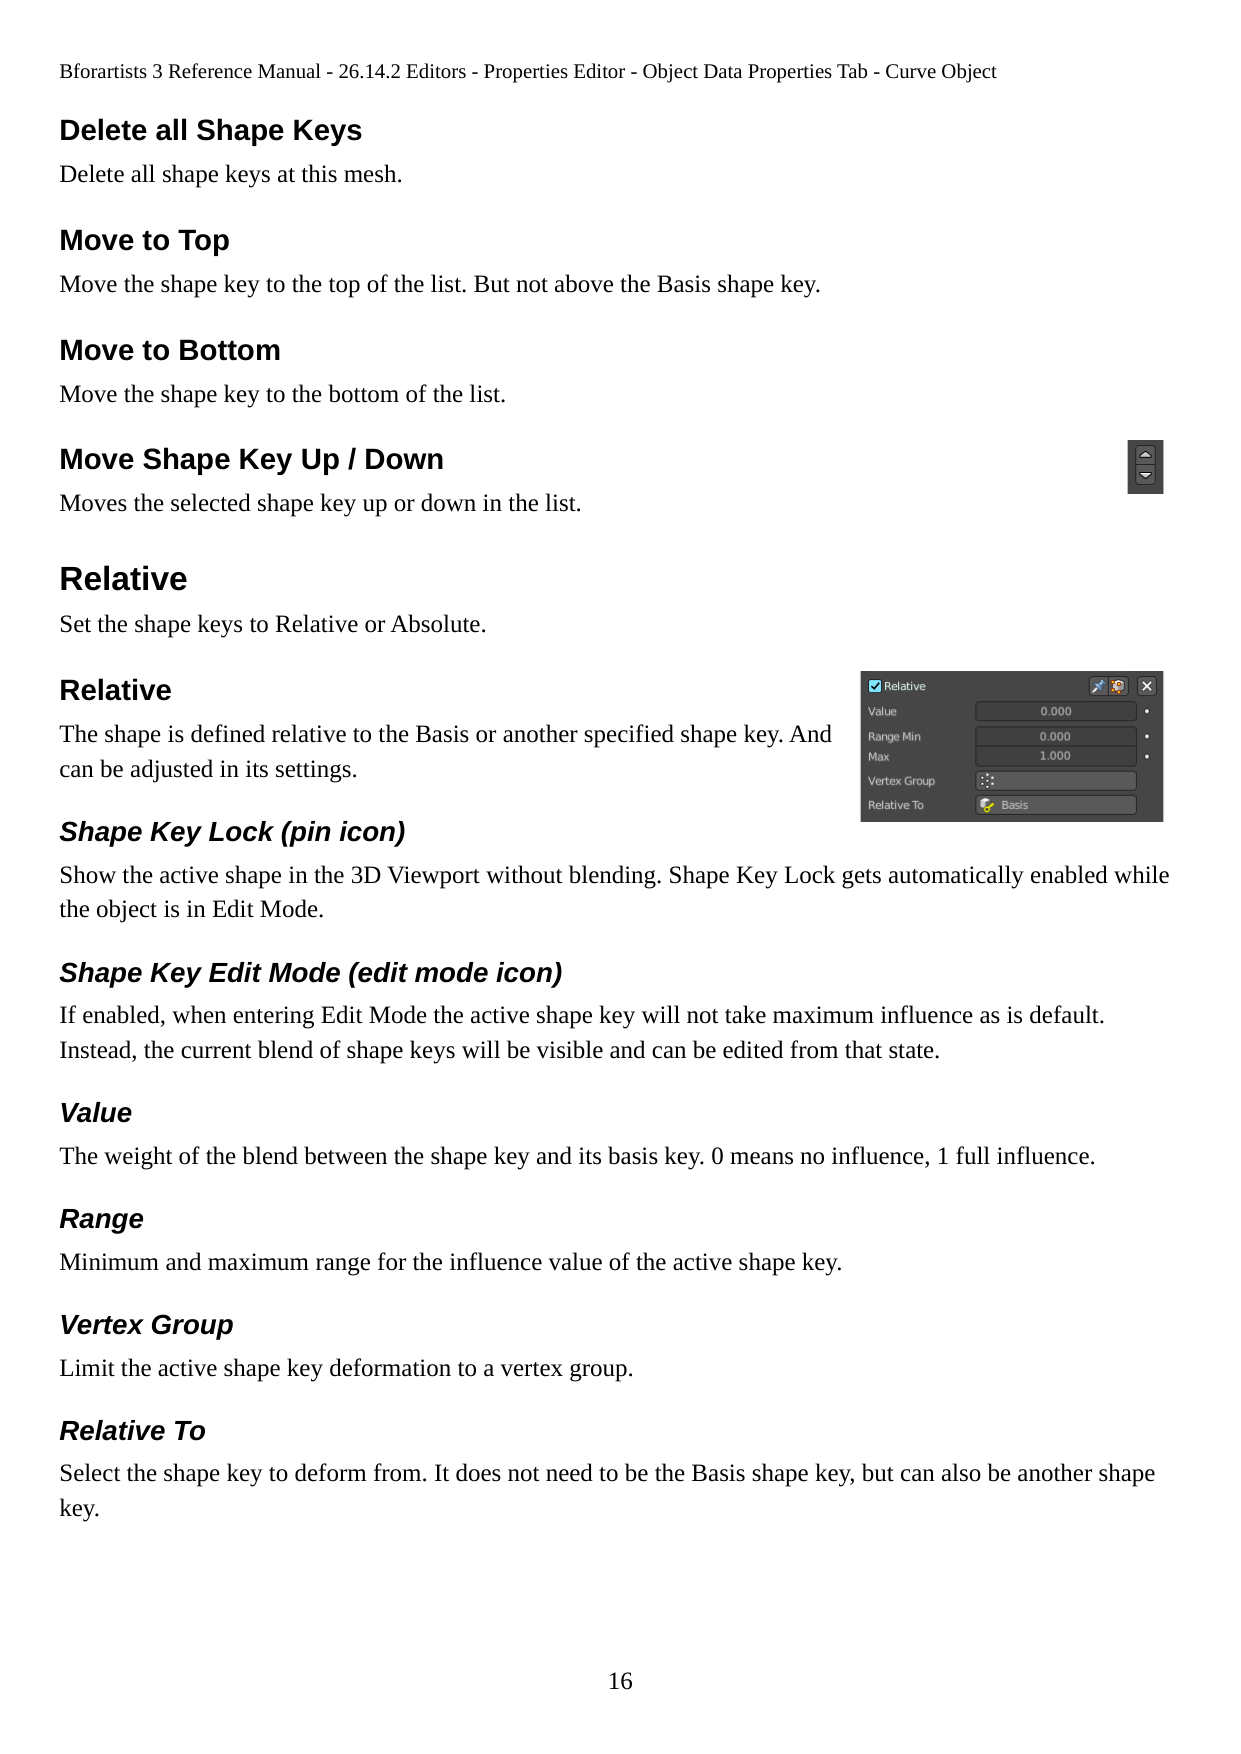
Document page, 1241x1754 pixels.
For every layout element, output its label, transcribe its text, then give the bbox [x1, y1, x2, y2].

subtitle [1164, 442, 1181, 476]
picture [860, 671, 1164, 822]
picture [1127, 440, 1164, 494]
text The shape is defined relative to the Basis or another specified shape key. And can be adjusted in its settings. [59, 719, 860, 783]
subtitle Value [59, 1096, 1181, 1128]
text Minimum and maximum range for the influence value of the active shape key. [59, 1247, 1181, 1275]
subtitle Range [59, 1202, 1181, 1234]
subtitle Vertex Group [59, 1308, 1181, 1340]
text If enabled, when entering Edit Mode the active shape key will not take maximum influence as is default. Instead, the current blend of shape keys will be visible and can be edited from that state. [59, 1000, 1181, 1063]
subtitle Shape Key Lock (pin icon) [59, 816, 1181, 847]
subtitle Shape Key Edit Mode (edit mode icon) [59, 956, 1181, 988]
text Delete all shape keys at this mesh. [59, 159, 1181, 188]
subtitle Delete all Shape Keys [59, 113, 1181, 146]
text Move the shape key to the top of the list. But not above the Basis shape key. [59, 269, 1181, 297]
subtitle Relative To [59, 1414, 1181, 1446]
text Move the shape key to the bottom of the list. [59, 379, 1181, 407]
subtitle [1164, 673, 1181, 707]
text The weight of the blend between the shape key and its basis key. 0 means no influence, 1 full influence. [59, 1141, 1181, 1169]
subtitle Relative [59, 673, 860, 707]
subtitle Relative [59, 558, 1181, 597]
text Set the shape keys to Relative or Absolute. [59, 609, 1181, 638]
text Show the active shape in the 3D Viewport without blending. Shape Key Lock gets automatically enabled while the object is in Edit Mode. [59, 860, 1181, 923]
subtitle Move to Bottom [59, 332, 1181, 366]
subtitle Move to Top [59, 222, 1181, 256]
text Moves the selected shape key up or down in the list. [59, 488, 1181, 517]
text Limit the active shape key deformation to a vertex group. [59, 1353, 1181, 1381]
text Select the shape key to deform from. It does not need to be the Basis shape key, but can also be another shape key. [59, 1458, 1181, 1522]
subtitle Move Shape Key Up / Down [59, 442, 1127, 476]
